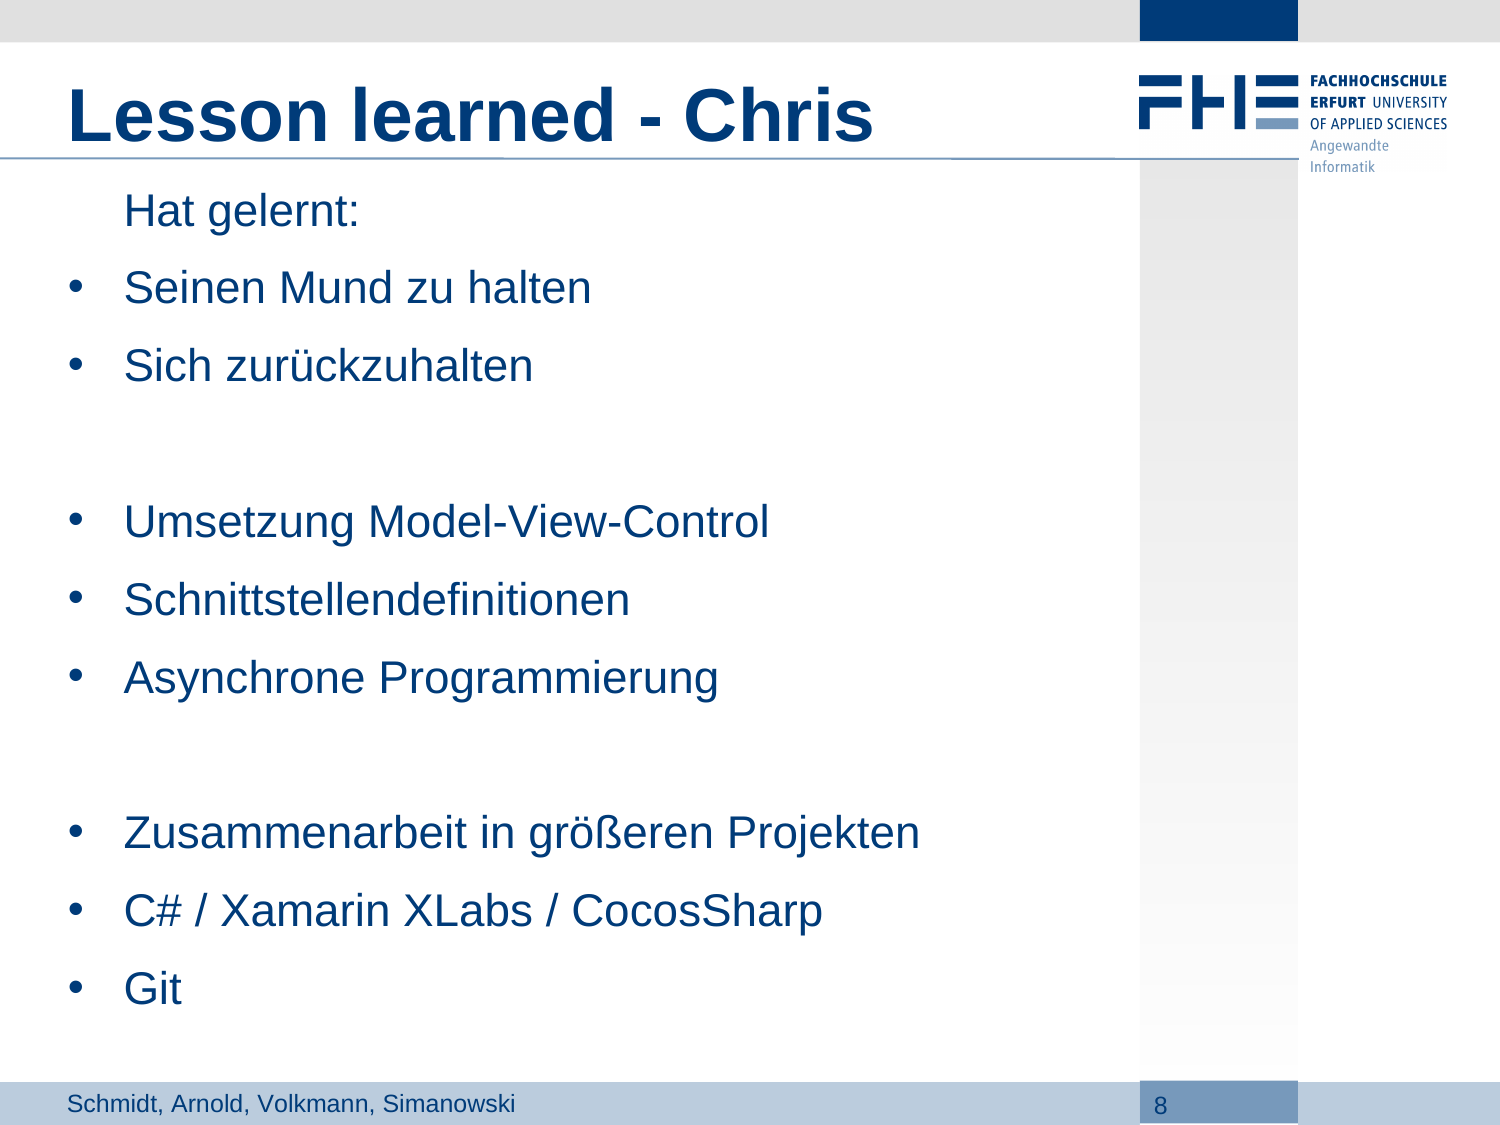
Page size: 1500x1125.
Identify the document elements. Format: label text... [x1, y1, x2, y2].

title Lesson learned - Chris [53, 58, 1140, 142]
picture [1139, 75, 1447, 172]
list Hat gelernt: Seinen Mund zu halten Sich zurückzuhalten Umsetzung Model-View-Control Schnittstellendefinitionen Asynchrone Programmierung Zusammenarbeit in größeren Projekten C# / Xamarin XLabs / CocosSharp Git [53, 172, 1500, 1083]
